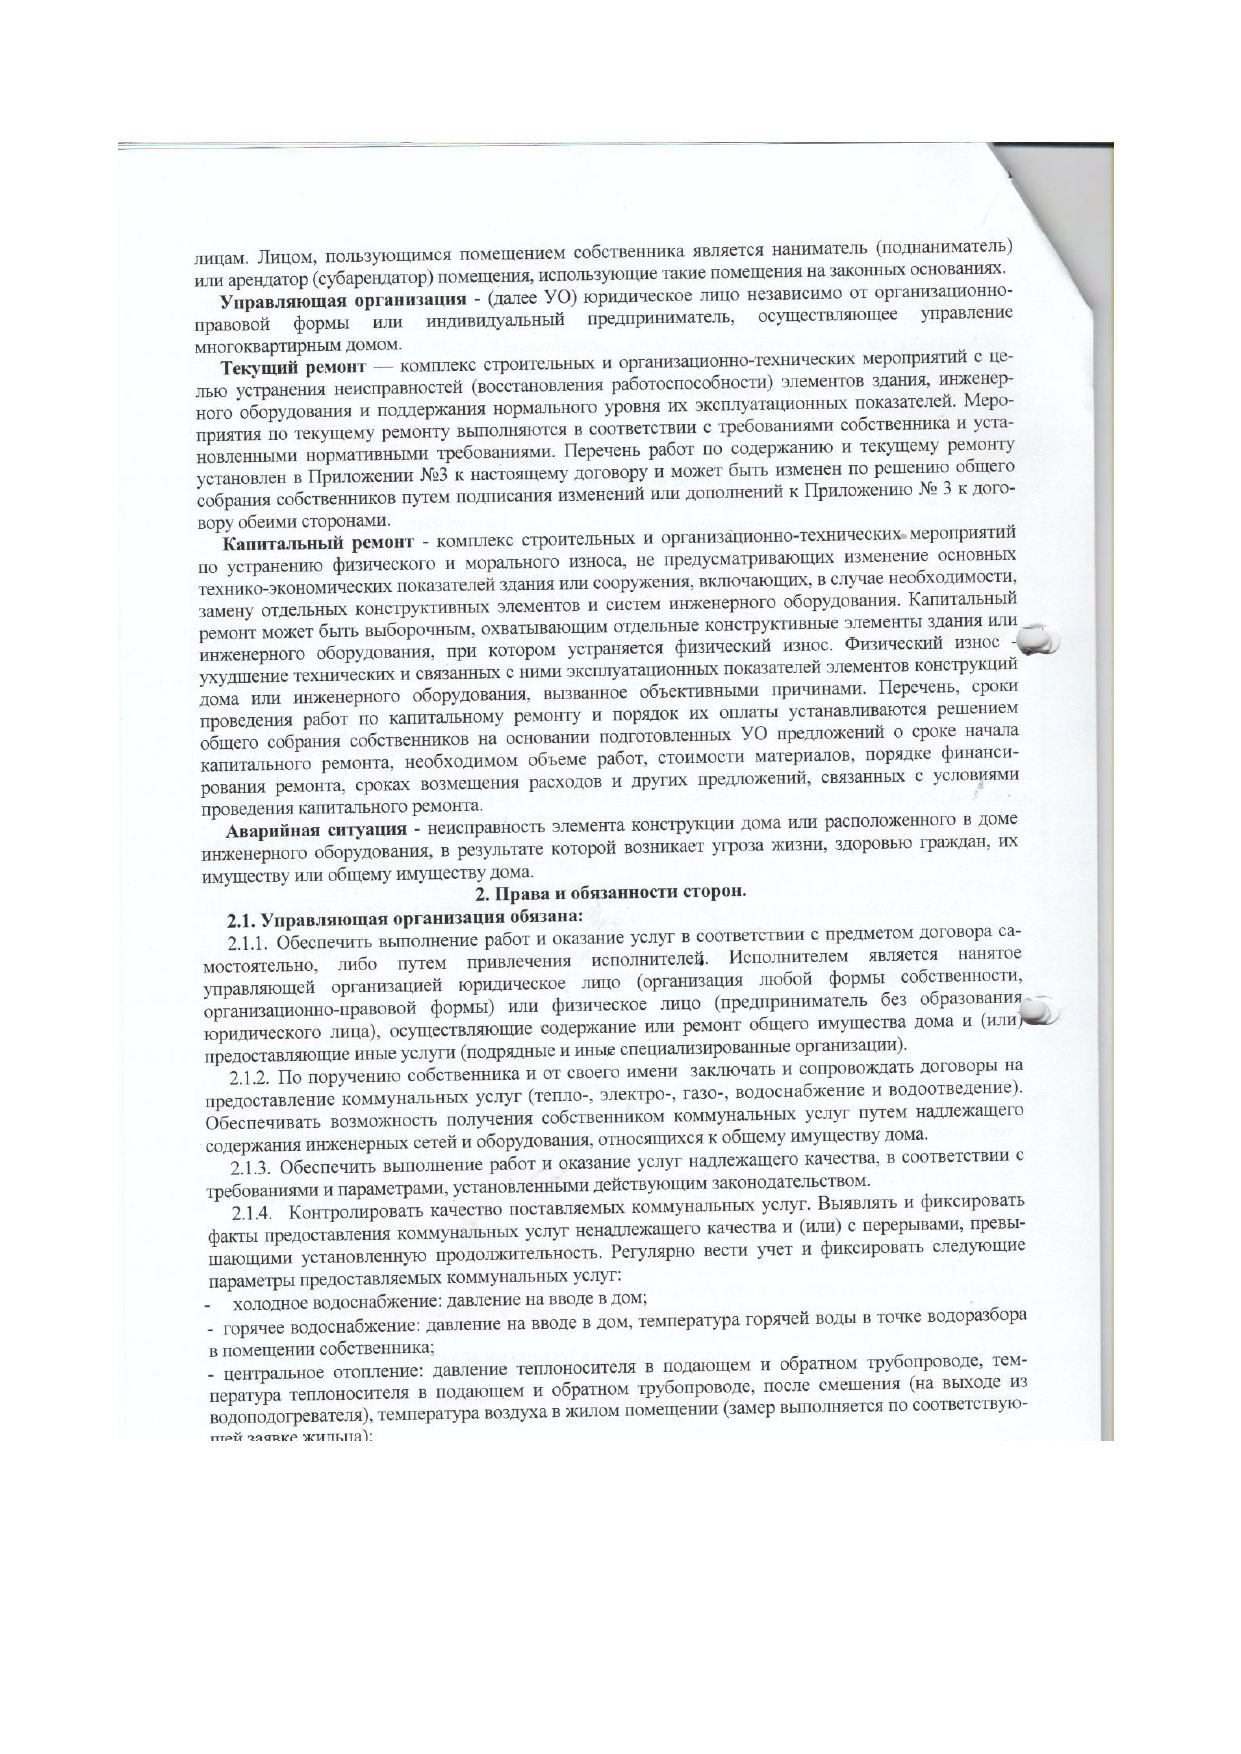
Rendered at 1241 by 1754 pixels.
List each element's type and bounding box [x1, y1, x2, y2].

picture [118, 142, 1123, 1441]
